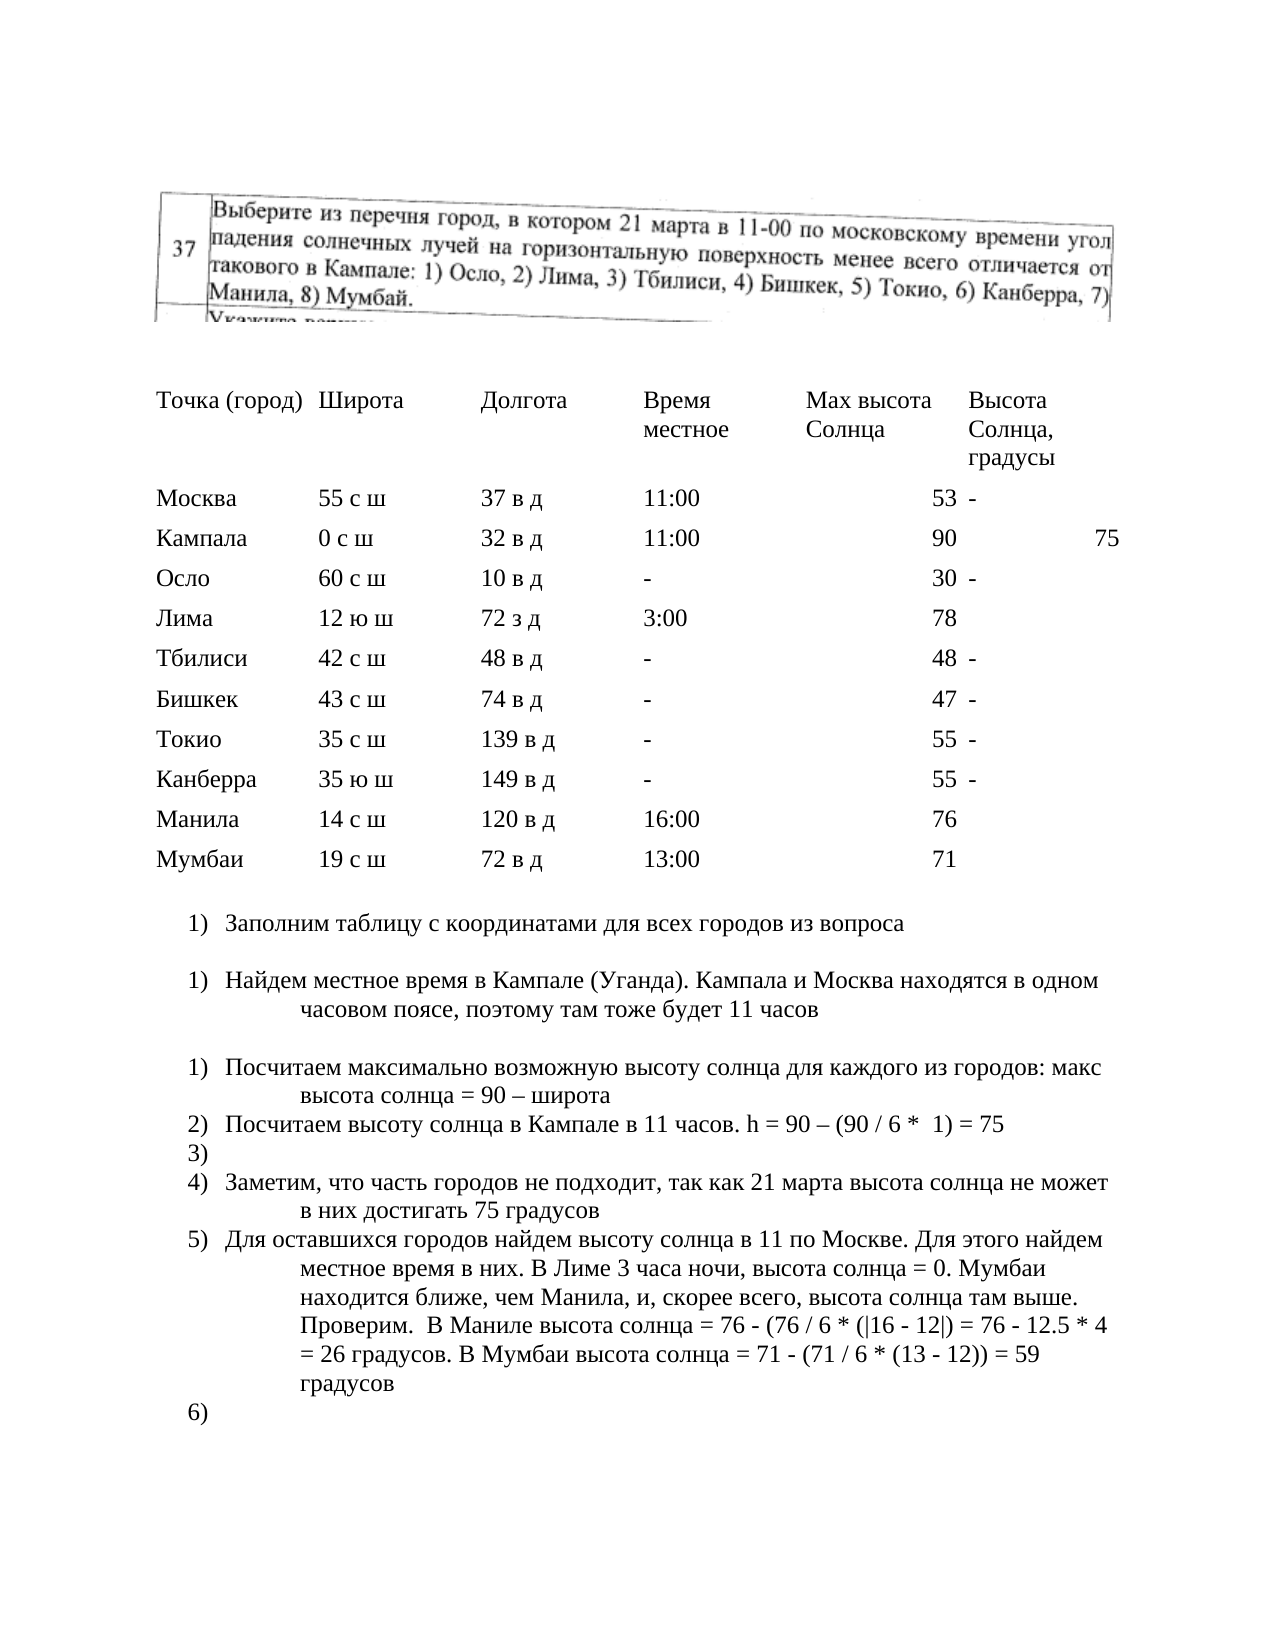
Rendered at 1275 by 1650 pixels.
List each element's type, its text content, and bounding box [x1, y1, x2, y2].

picture [150, 190, 1125, 322]
table_cell 55 с ш [313, 477, 475, 517]
table_cell 35 с ш [313, 718, 475, 758]
table_cell 90 [800, 517, 962, 557]
table_cell 78 [800, 598, 962, 638]
table_cell 72 в д [475, 839, 637, 879]
table_cell 0 с ш [313, 517, 475, 557]
table_cell 74 в д [475, 678, 637, 718]
table_cell Манила [150, 799, 312, 839]
table_cell 3:00 [638, 598, 800, 638]
table_cell 53 [800, 477, 962, 517]
table_cell Бишкек [150, 678, 312, 718]
table_cell - [963, 558, 1125, 598]
table_cell 71 [800, 839, 962, 879]
table_cell 19 с ш [313, 839, 475, 879]
table_cell 55 [800, 718, 962, 758]
table_cell - [638, 718, 800, 758]
list Для оставшихся городов найдем высоту солнца в 11 по Москве. Для этого найдем местное время в них. В Лиме 3 часа ночи, высота солнца = 0. Мумбаи находится ближе, чем Манила, и, скорее всего, высота солнца там выше. Проверим. В Маниле высота солнца = 76 - (76 / 6 * (|16 - 12|) = 76 - 12.5 * 4 = 26 градусов. В Мумбаи высота солнца = 71 - (71 / 6 * (13 - 12)) = 59 градусов [187, 1224, 1125, 1397]
table_cell - [638, 759, 800, 799]
table_header Мах высота Солнца [800, 379, 962, 477]
table_cell - [638, 558, 800, 598]
table_cell 13:00 [638, 839, 800, 879]
table_cell [963, 799, 1125, 839]
table_header Время местное [638, 379, 800, 477]
table_cell 42 с ш [313, 638, 475, 678]
list Заметим, что часть городов не подходит, так как 21 марта высота солнца не может в них достигать 75 градусов [187, 1167, 1125, 1224]
table_cell Кампала [150, 517, 312, 557]
table_cell Канберра [150, 759, 312, 799]
table_cell Лима [150, 598, 312, 638]
table_cell 11:00 [638, 517, 800, 557]
table_cell 120 в д [475, 799, 637, 839]
table_header Долгота [475, 379, 637, 477]
table_cell 48 в д [475, 638, 637, 678]
list Заполним таблицу с координатами для всех городов из вопроса [187, 908, 1125, 937]
table_header Высота Солнца, градусы [963, 379, 1125, 477]
list Посчитаем высоту солнца в Кампале в 11 часов. h = 90 – (90 / 6 * 1) = 75 [187, 1109, 1125, 1138]
table_cell 10 в д [475, 558, 637, 598]
table_cell 35 ю ш [313, 759, 475, 799]
table_cell 30 [800, 558, 962, 598]
table_cell - [638, 638, 800, 678]
list Посчитаем максимально возможную высоту солнца для каждого из городов: макс высота солнца = 90 – широта [187, 1052, 1125, 1109]
table_cell - [963, 477, 1125, 517]
table_cell - [963, 638, 1125, 678]
table_cell - [963, 678, 1125, 718]
table_cell 139 в д [475, 718, 637, 758]
table_cell 47 [800, 678, 962, 718]
table_cell 37 в д [475, 477, 637, 517]
table_header Точка (город) [150, 379, 312, 477]
table_cell Тбилиси [150, 638, 312, 678]
table_cell 43 c ш [313, 678, 475, 718]
table_cell - [963, 759, 1125, 799]
table_cell 48 [800, 638, 962, 678]
table_cell - [638, 678, 800, 718]
table_cell 75 [963, 517, 1125, 557]
table_cell Мумбаи [150, 839, 312, 879]
table_cell - [963, 718, 1125, 758]
table_cell 72 з д [475, 598, 637, 638]
table_cell 149 в д [475, 759, 637, 799]
list Найдем местное время в Кампале (Уганда). Кампала и Москва находятся в одном часовом поясе, поэтому там тоже будет 11 часов [187, 965, 1125, 1023]
table_cell 14 с ш [313, 799, 475, 839]
table_cell [963, 839, 1125, 879]
table_header Широта [313, 379, 475, 477]
table_cell 55 [800, 759, 962, 799]
table_cell 12 ю ш [313, 598, 475, 638]
table_cell 32 в д [475, 517, 637, 557]
table_cell 16:00 [638, 799, 800, 839]
table_cell 76 [800, 799, 962, 839]
table_cell Осло [150, 558, 312, 598]
table_cell 11:00 [638, 477, 800, 517]
table_cell 60 с ш [313, 558, 475, 598]
table_cell Токио [150, 718, 312, 758]
table_cell [963, 598, 1125, 638]
table_cell Москва [150, 477, 312, 517]
